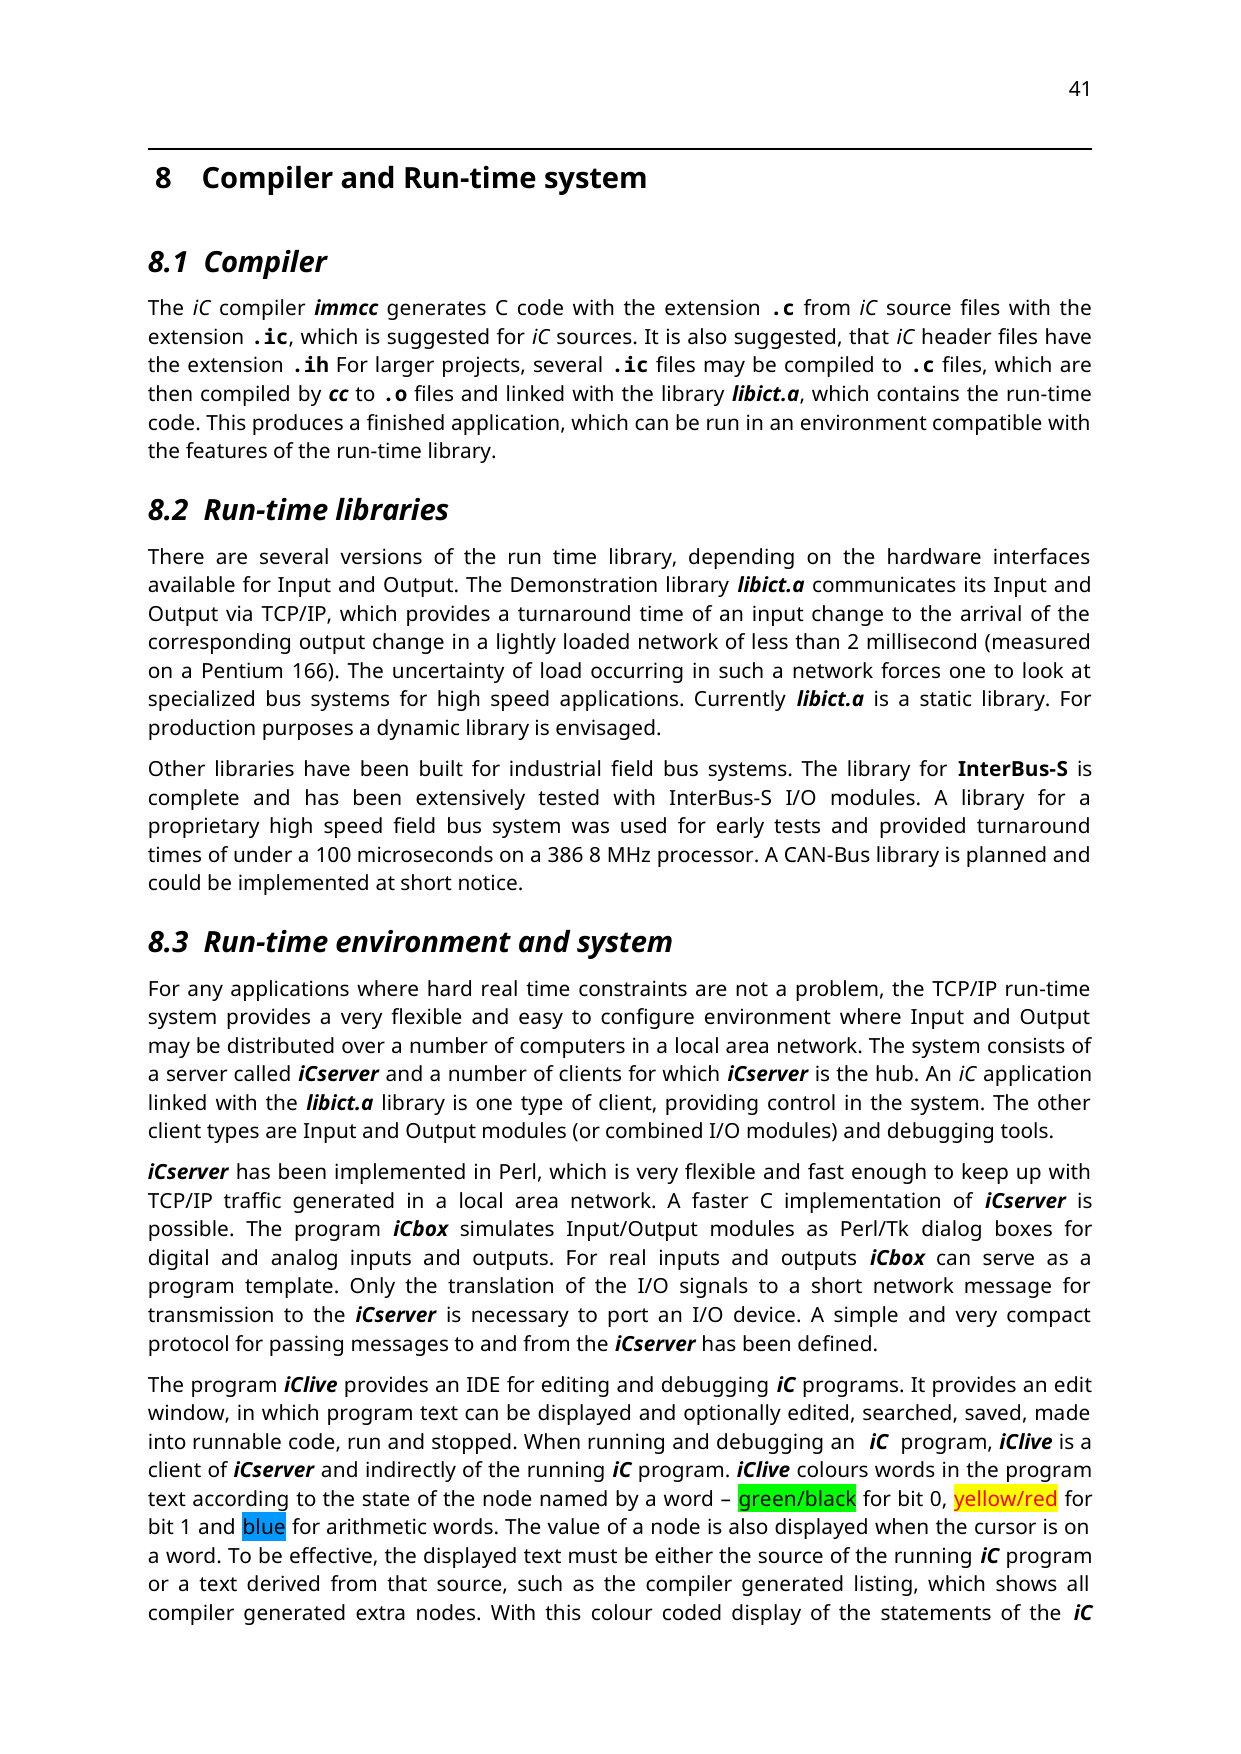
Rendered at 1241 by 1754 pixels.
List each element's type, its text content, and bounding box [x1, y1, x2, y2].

subtitle Compiler [148, 241, 1092, 281]
text Other libraries have been built for industrial field bus systems. The library for InterBus-S is complete and has been extensively tested with InterBus-S I/O modules. A library for a proprietary high speed field bus system was used for early tests and provided turnaround times of under a 100 microseconds on a 386 8 MHz processor. A CAN-Bus library is planned and could be implemented at short notice. [148, 754, 1092, 897]
subtitle Run-time environment and system [148, 922, 1092, 961]
text There are several versions of the run time library, depending on the hardware interfaces available for Input and Output. The Demonstration library libict.a communicates its Input and Output via TCP/IP, which provides a turnaround time of an input change to the arrival of the corresponding output change in a lightly loaded network of less than 2 millisecond (measured on a Pentium 166). The uncertainty of load occurring in such a network forces one to look at specialized bus systems for high speed applications. Currently libict.a is a static library. For production purposes a dynamic library is envisaged. [148, 542, 1092, 741]
text The program iClive provides an IDE for editing and debugging iC programs. It provides an edit window, in which program text can be displayed and optionally edited, searched, saved, made into runnable code, run and stopped. When running and debugging an iC program, iClive is a client of iCserver and indirectly of the running iC program. iClive colours words in the program text according to the state of the node named by a word – green/black for bit 0, yellow/red for bit 1 and blue for arithmetic words. The value of a node is also displayed when the cursor is on a word. To be effective, the displayed text must be either the source of the running iC program or a text derived from that source, such as the compiler generated listing, which shows all compiler generated extra nodes. With this colour coded display of the statements of the iC [148, 1369, 1092, 1626]
subtitle Compiler and Run-time system [148, 150, 1092, 204]
text For any applications where hard real time constraints are not a problem, the TCP/IP run-time system provides a very flexible and easy to configure environment where Input and Output may be distributed over a number of computers in a local area network. The system consists of a server called iCserver and a number of clients for which iCserver is the hub. An iC application linked with the libict.a library is one type of client, providing control in the system. The other client types are Input and Output modules (or combined I/O modules) and debugging tools. [148, 973, 1092, 1145]
text The iC compiler immcc generates C code with the extension .c from iC source files with the extension .ic, which is suggested for iC sources. It is also suggested, that iC header files have the extension .ih For larger projects, several .ic files may be compiled to .c files, which are then compiled by cc to .o files and linked with the library libict.a, which contains the run-time code. This produces a finished application, which can be run in an environment compatible with the features of the run-time library. [148, 293, 1092, 464]
subtitle Run-time libraries [148, 489, 1092, 529]
text iCserver has been implemented in Perl, which is very flexible and fast enough to keep up with TCP/IP traffic generated in a local area network. A faster C implementation of iCserver is possible. The program iCbox simulates Input/Output modules as Perl/Tk dialog boxes for digital and analog inputs and outputs. For real inputs and outputs iCbox can serve as a program template. Only the translation of the I/O signals to a short network message for transmission to the iCserver is necessary to port an I/O device. A simple and very compact protocol for passing messages to and from the iCserver has been defined. [148, 1157, 1092, 1357]
